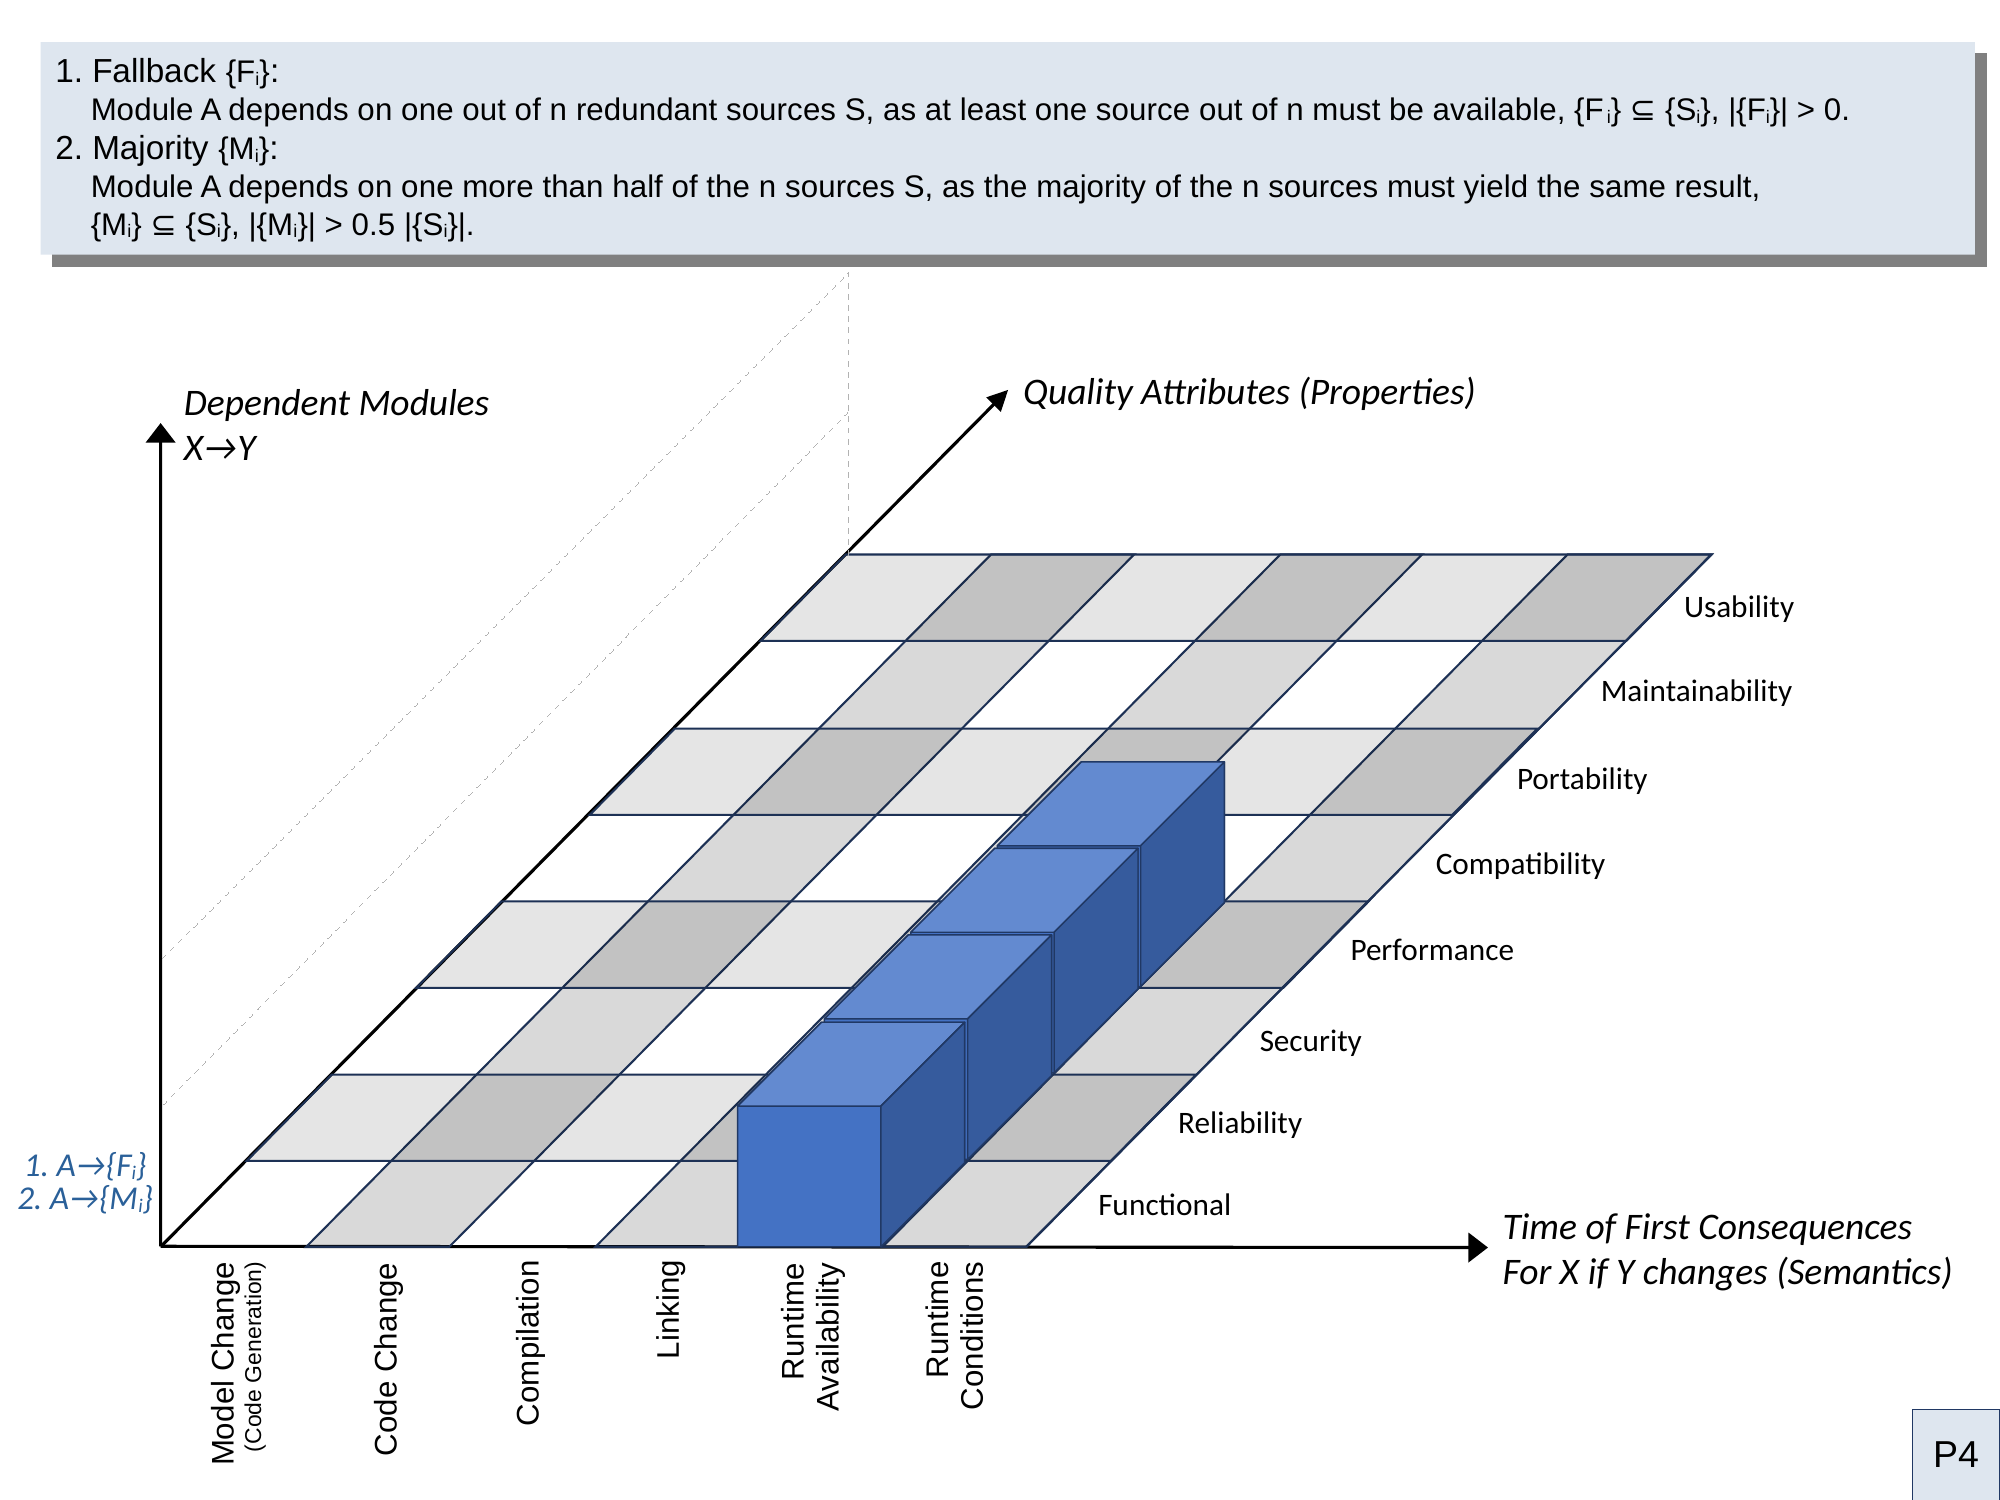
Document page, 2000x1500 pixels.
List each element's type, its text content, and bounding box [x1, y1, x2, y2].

text_box Compilation [503, 1245, 560, 1480]
text_box Time of First Consequences For X if Y changes (Semantics) [1487, 1195, 1969, 1300]
text_box Performance [1328, 921, 1640, 975]
text_box P4 [1912, 1409, 2000, 1500]
text_box [246, 554, 1709, 1247]
text_box Linking [643, 1247, 704, 1480]
text_box Functional [1083, 1177, 1301, 1230]
text_box Model Change (Code Generation) [198, 1246, 290, 1484]
text_box Usability [1669, 578, 1820, 631]
text_box Security [1245, 1012, 1428, 1065]
text_box Compatibility [1420, 835, 1694, 889]
text_box Code Change [361, 1247, 422, 1480]
text_box Dependent Modules X→Y [160, 325, 505, 521]
text_box Runtime Availability [768, 1248, 863, 1455]
text_box Portability [1502, 751, 1728, 804]
text_box Quality Attributes (Properties) [1008, 359, 1491, 420]
text_box Runtime Conditions [912, 1246, 1007, 1480]
text_box Maintainability [1585, 663, 1813, 716]
text_box 1. A→{Fi} 2. A→{Mi} [0, 645, 171, 1293]
text_box Fallback {Fi}: Module A depends on one out of n redundant sources S, as at least one source out of n must be available, {Fi} ⊆ {Si}, |{Fi}| > 0. Majority {Mi}: Module A depends on one more than half of the n sources S, as the majority of the n sources must yield the same result, {Mi} ⊆ {Si}, |{Mi}| > 0.5 |{Si}|. [40, 42, 1975, 255]
text_box Reliability [1163, 1094, 1359, 1147]
